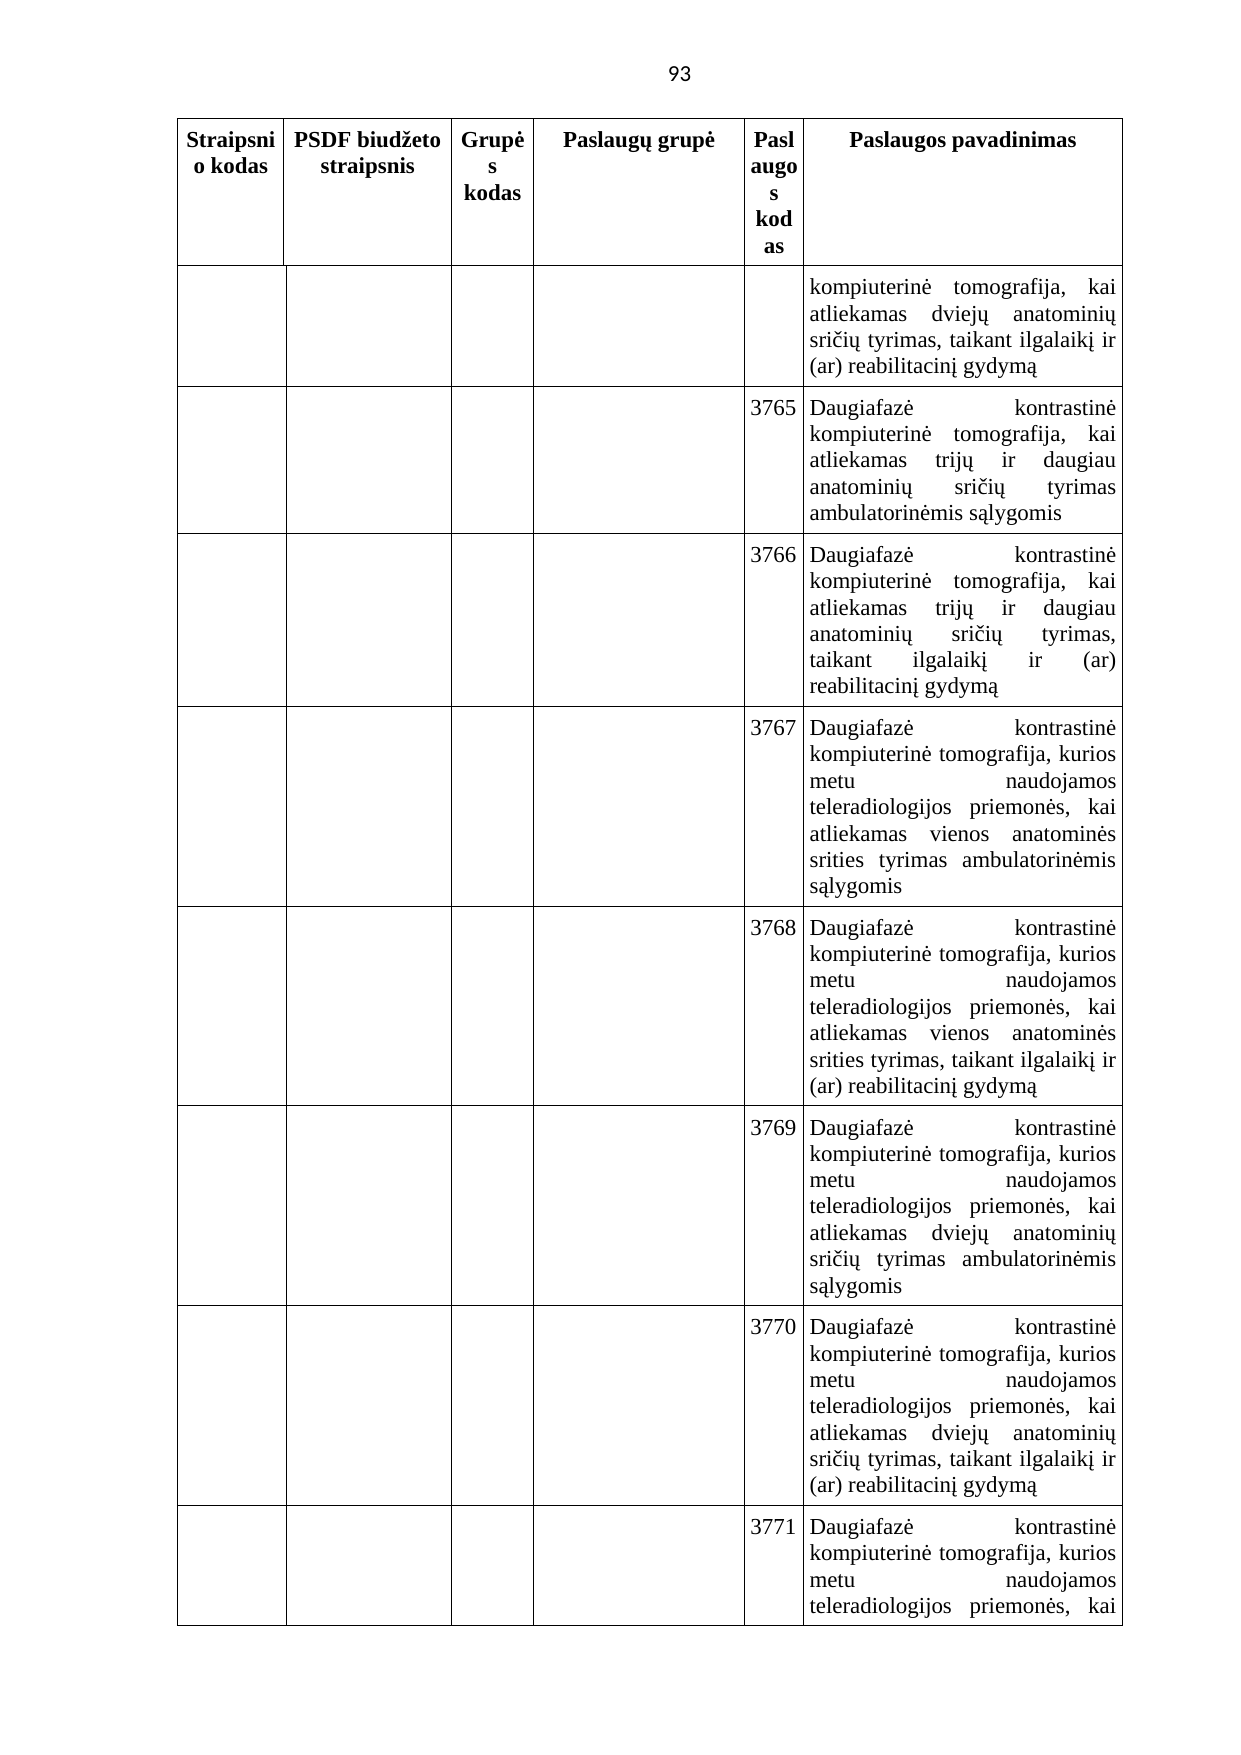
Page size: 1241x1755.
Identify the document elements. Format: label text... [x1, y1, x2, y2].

table_cell [178, 1306, 286, 1505]
table_cell Daugiafazė kontrastinė kompiuterinė tomografija, kurios metu naudojamos teleradiologijos priemonės, kai atliekamas dviejų anatominių sričių tyrimas ambulatorinėmis sąlygomis [804, 1106, 1122, 1305]
table_header Paslaugos kodas [745, 119, 803, 265]
table_cell [452, 1106, 533, 1305]
table_header Straipsnio kodas [178, 119, 283, 265]
table_cell [287, 1106, 451, 1305]
table_cell [287, 1506, 451, 1625]
table_cell [178, 707, 286, 906]
table_cell [452, 1306, 533, 1505]
table_header Paslaugų grupė [534, 119, 744, 265]
table_cell [452, 1506, 533, 1625]
table_cell [178, 907, 286, 1105]
table_cell [287, 266, 451, 386]
table_cell [452, 387, 533, 533]
table_cell [745, 266, 803, 386]
table_cell [178, 266, 286, 386]
table_cell [534, 534, 744, 706]
table_cell [287, 1306, 451, 1505]
table_cell 3769 [745, 1106, 803, 1305]
table_cell [287, 387, 451, 533]
table_cell [452, 534, 533, 706]
table_cell 3771 [745, 1506, 803, 1625]
table_cell 3765 [745, 387, 803, 533]
table_cell Daugiafazė kontrastinė kompiuterinė tomografija, kurios metu naudojamos teleradiologijos priemonės, kai atliekamas vienos anatominės srities tyrimas ambulatorinėmis sąlygomis [804, 707, 1122, 906]
table_cell 3770 [745, 1306, 803, 1505]
table_cell [178, 534, 286, 706]
table_cell [534, 1306, 744, 1505]
table_cell [534, 907, 744, 1105]
table_cell [178, 1506, 286, 1625]
table_cell 3766 [745, 534, 803, 706]
table_cell [178, 387, 286, 533]
table_cell [534, 387, 744, 533]
table_cell [178, 1106, 286, 1305]
table_cell kompiuterinė tomografija, kai atliekamas dviejų anatominių sričių tyrimas, taikant ilgalaikį ir (ar) reabilitacinį gydymą [804, 266, 1122, 386]
table_cell Daugiafazė kontrastinė kompiuterinė tomografija, kurios metu naudojamos teleradiologijos priemonės, kai [804, 1506, 1122, 1625]
table_cell [534, 266, 744, 386]
table_cell [452, 907, 533, 1105]
table_cell [452, 707, 533, 906]
table_cell Daugiafazė kontrastinė kompiuterinė tomografija, kurios metu naudojamos teleradiologijos priemonės, kai atliekamas vienos anatominės srities tyrimas, taikant ilgalaikį ir (ar) reabilitacinį gydymą [804, 907, 1122, 1105]
table_cell 3768 [745, 907, 803, 1105]
table_cell Daugiafazė kontrastinė kompiuterinė tomografija, kai atliekamas trijų ir daugiau anatominių sričių tyrimas ambulatorinėmis sąlygomis [804, 387, 1122, 533]
table_cell [452, 266, 533, 386]
table_header Grupės kodas [452, 119, 533, 265]
table_header PSDF biudžeto straipsnis [284, 119, 451, 265]
table_cell Daugiafazė kontrastinė kompiuterinė tomografija, kurios metu naudojamos teleradiologijos priemonės, kai atliekamas dviejų anatominių sričių tyrimas, taikant ilgalaikį ir (ar) reabilitacinį gydymą [804, 1306, 1122, 1505]
table_cell [287, 907, 451, 1105]
table_cell [287, 534, 451, 706]
table_cell 3767 [745, 707, 803, 906]
table_cell [534, 707, 744, 906]
table_cell [534, 1506, 744, 1625]
table_cell Daugiafazė kontrastinė kompiuterinė tomografija, kai atliekamas trijų ir daugiau anatominių sričių tyrimas, taikant ilgalaikį ir (ar) reabilitacinį gydymą [804, 534, 1122, 706]
table_header Paslaugos pavadinimas [804, 119, 1122, 265]
table_cell [534, 1106, 744, 1305]
table_cell [287, 707, 451, 906]
